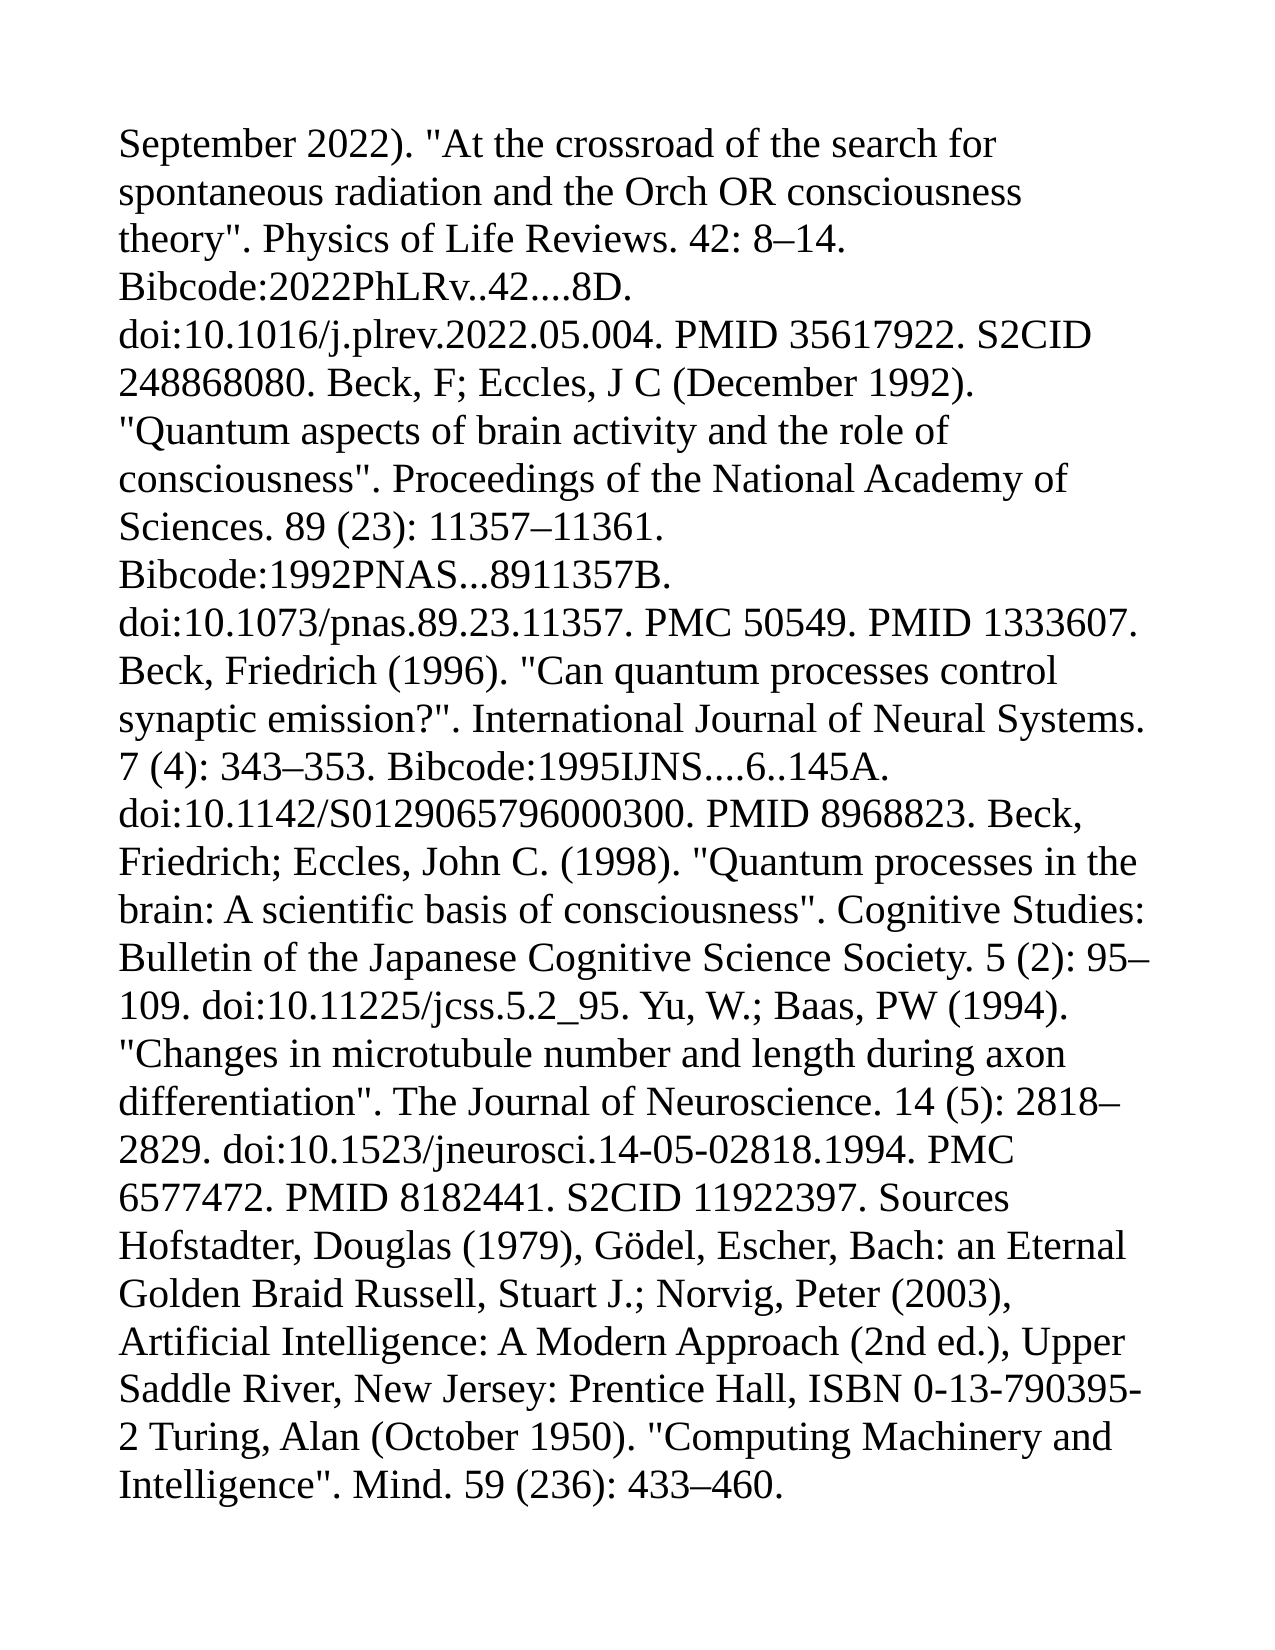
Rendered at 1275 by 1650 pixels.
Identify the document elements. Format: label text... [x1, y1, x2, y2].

text September 2022). "At the crossroad of the search for spontaneous radiation and the Orch OR consciousness theory". Physics of Life Reviews. 42: 8–14. Bibcode:2022PhLRv..42....8D. doi:10.1016/j.plrev.2022.05.004. PMID 35617922. S2CID 248868080. Beck, F; Eccles, J C (December 1992). "Quantum aspects of brain activity and the role of consciousness". Proceedings of the National Academy of Sciences. 89 (23): 11357–11361. Bibcode:1992PNAS...8911357B. doi:10.1073/pnas.89.23.11357. PMC 50549. PMID 1333607. Beck, Friedrich (1996). "Can quantum processes control synaptic emission?". International Journal of Neural Systems. 7 (4): 343–353. Bibcode:1995IJNS....6..145A. doi:10.1142/S0129065796000300. PMID 8968823. Beck, Friedrich; Eccles, John C. (1998). "Quantum processes in the brain: A scientific basis of consciousness". Cognitive Studies: Bulletin of the Japanese Cognitive Science Society. 5 (2): 95–109. doi:10.11225/jcss.5.2_95. Yu, W.; Baas, PW (1994). "Changes in microtubule number and length during axon differentiation". The Journal of Neuroscience. 14 (5): 2818–2829. doi:10.1523/jneurosci.14-05-02818.1994. PMC 6577472. PMID 8182441. S2CID 11922397. Sources Hofstadter, Douglas (1979), Gödel, Escher, Bach: an Eternal Golden Braid Russell, Stuart J.; Norvig, Peter (2003), Artificial Intelligence: A Modern Approach (2nd ed.), Upper Saddle River, New Jersey: Prentice Hall, ISBN 0-13-790395-2 Turing, Alan (October 1950). "Computing Machinery and Intelligence". Mind. 59 (236): 433–460. [118, 118, 1157, 1508]
